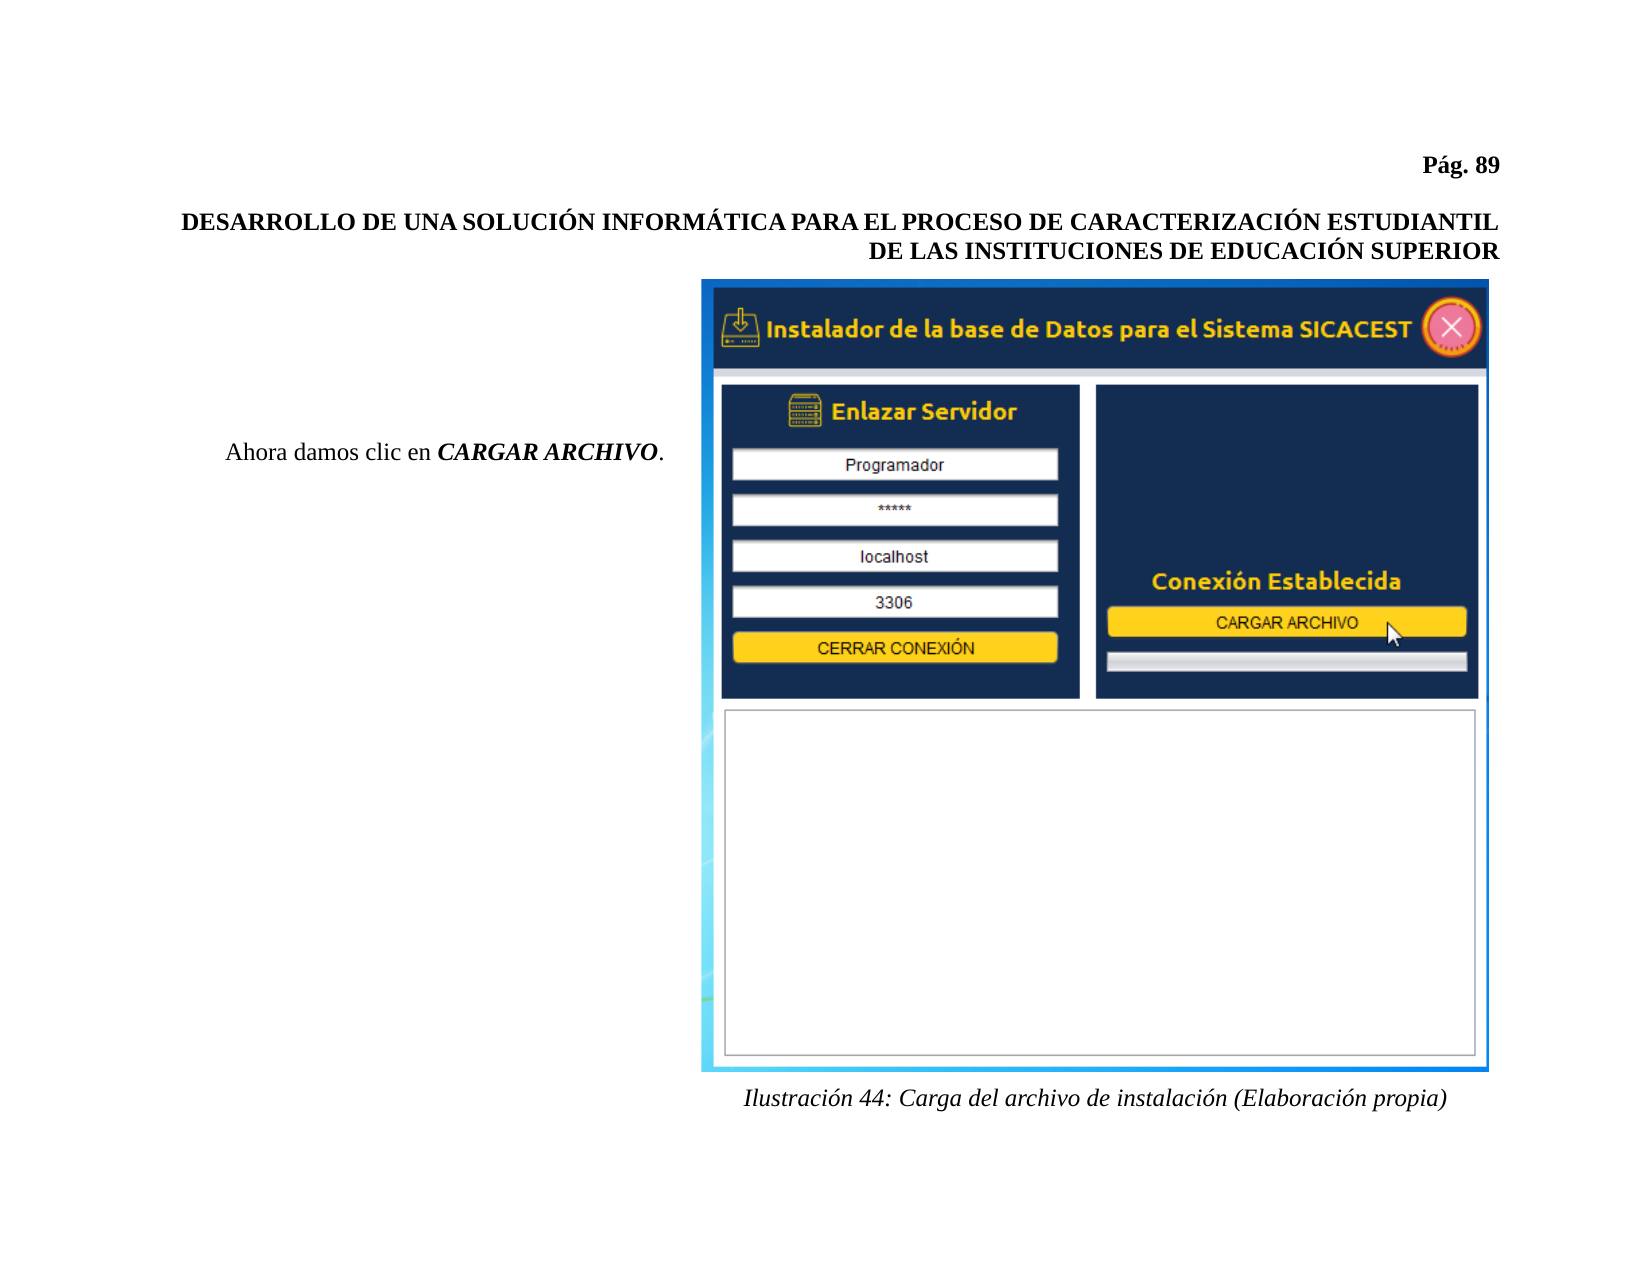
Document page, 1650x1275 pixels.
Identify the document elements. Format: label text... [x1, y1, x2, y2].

text Ilustración 44: Carga del archivo de instalación (Elaboración propia) [702, 1083, 1491, 1112]
picture [740, 318, 1492, 1075]
text Ahora damos clic en CARGAR ARCHIVO. [150, 437, 740, 466]
